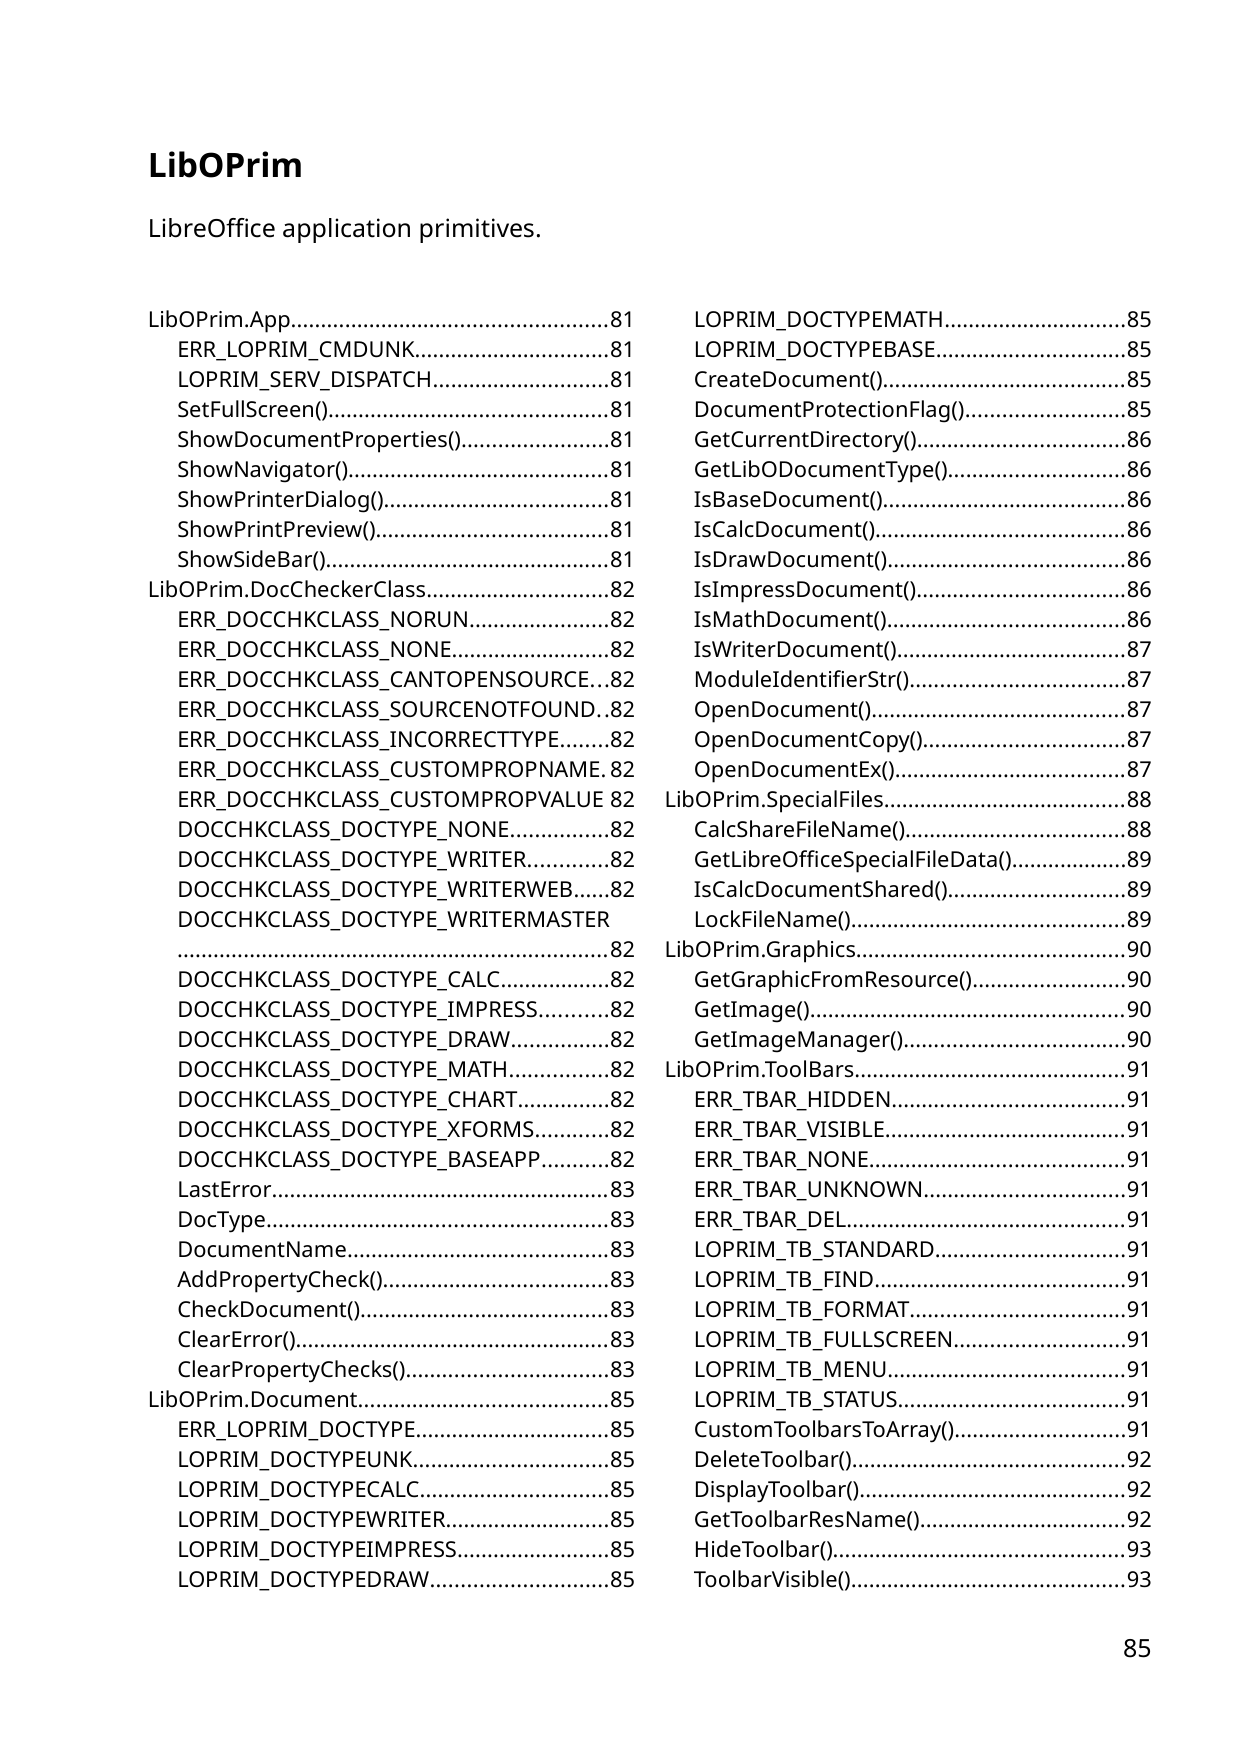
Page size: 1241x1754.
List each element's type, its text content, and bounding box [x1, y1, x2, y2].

text IsWriterDocument() 87 [694, 634, 1152, 664]
text GetCurrentDirectory() 86 [694, 424, 1152, 454]
text LOPRIM_DOCTYPEUNK 85 [177, 1444, 635, 1474]
text DocumentName 83 [177, 1234, 635, 1264]
text LibOPrim.Graphics 90 [664, 934, 1152, 964]
text LOPRIM_TB_MENU 91 [694, 1354, 1152, 1384]
text DOCCHKCLASS_DOCTYPE_IMPRESS 82 [177, 994, 635, 1024]
text ERR_DOCCHKCLASS_CUSTOMPROPNAME 82 [177, 754, 635, 784]
text ToolbarVisible() 93 [694, 1564, 1152, 1594]
text LOPRIM_TB_FULLSCREEN 91 [694, 1324, 1152, 1354]
text ERR_DOCCHKCLASS_CANTOPENSOURCE 82 [177, 664, 635, 694]
text DOCCHKCLASS_DOCTYPE_DRAW 82 [177, 1024, 635, 1054]
text GetLibreOfficeSpecialFileData() 89 [694, 844, 1152, 874]
text GetImageManager() 90 [694, 1024, 1152, 1054]
text DeleteToolbar() 92 [694, 1444, 1152, 1474]
text DOCCHKCLASS_DOCTYPE_WRITER 82 [177, 844, 635, 874]
text ERR_DOCCHKCLASS_INCORRECTTYPE 82 [177, 724, 635, 754]
text ERR_LOPRIM_CMDUNK 81 [177, 334, 635, 364]
text DOCCHKCLASS_DOCTYPE_CHART 82 [177, 1084, 635, 1114]
text LOPRIM_DOCTYPECALC 85 [177, 1474, 635, 1504]
text AddPropertyCheck() 83 [177, 1264, 635, 1294]
text LOPRIM_TB_STANDARD 91 [694, 1234, 1152, 1264]
text ModuleIdentifierStr() 87 [694, 664, 1152, 694]
text LibOPrim.Document 85 [148, 1384, 635, 1414]
text ERR_DOCCHKCLASS_SOURCENOTFOUND 82 [177, 694, 635, 724]
text LOPRIM_SERV_DISPATCH 81 [177, 364, 635, 394]
text GetImage() 90 [694, 994, 1152, 1024]
text ERR_TBAR_NONE 91 [694, 1144, 1152, 1174]
text ERR_TBAR_DEL 91 [694, 1204, 1152, 1234]
text LibOPrim.App 81 [148, 304, 635, 334]
text OpenDocumentCopy() 87 [694, 724, 1152, 754]
text DOCCHKCLASS_DOCTYPE_MATH 82 [177, 1054, 635, 1084]
text GetLibODocumentType() 86 [694, 454, 1152, 484]
text ShowSideBar() 81 [177, 544, 635, 574]
text ERR_TBAR_HIDDEN 91 [694, 1084, 1152, 1114]
text ShowDocumentProperties() 81 [177, 424, 635, 454]
text CustomToolbarsToArray() 91 [694, 1414, 1152, 1444]
text LOPRIM_DOCTYPEBASE 85 [694, 334, 1152, 364]
text LOPRIM_DOCTYPEDRAW 85 [177, 1564, 635, 1594]
text ClearPropertyChecks() 83 [177, 1354, 635, 1384]
text ERR_DOCCHKCLASS_CUSTOMPROPVALUE 82 [177, 784, 635, 814]
text SetFullScreen() 81 [177, 394, 635, 424]
text ShowNavigator() 81 [177, 454, 635, 484]
text LibOPrim.ToolBars 91 [664, 1054, 1152, 1084]
text LOPRIM_DOCTYPEWRITER 85 [177, 1504, 635, 1534]
text LibOPrim.DocCheckerClass 82 [148, 574, 635, 604]
text LockFileName() 89 [694, 904, 1152, 934]
text DisplayToolbar() 92 [694, 1474, 1152, 1504]
text ERR_TBAR_UNKNOWN 91 [694, 1174, 1152, 1204]
text DOCCHKCLASS_DOCTYPE_WRITERMASTER 82 [177, 904, 635, 964]
text DOCCHKCLASS_DOCTYPE_XFORMS 82 [177, 1114, 635, 1144]
text LOPRIM_TB_FORMAT 91 [694, 1294, 1152, 1324]
text CreateDocument() 85 [694, 364, 1152, 394]
text HideToolbar() 93 [694, 1534, 1152, 1564]
text DOCCHKCLASS_DOCTYPE_BASEAPP 82 [177, 1144, 635, 1174]
text DOCCHKCLASS_DOCTYPE_NONE 82 [177, 814, 635, 844]
text LOPRIM_TB_FIND 91 [694, 1264, 1152, 1294]
text ShowPrinterDialog() 81 [177, 484, 635, 514]
text LOPRIM_DOCTYPEMATH 85 [694, 304, 1152, 334]
text ShowPrintPreview() 81 [177, 514, 635, 544]
text LOPRIM_DOCTYPEIMPRESS 85 [177, 1534, 635, 1564]
text DocumentProtectionFlag() 85 [694, 394, 1152, 424]
text IsBaseDocument() 86 [694, 484, 1152, 514]
text CalcShareFileName() 88 [694, 814, 1152, 844]
text CheckDocument() 83 [177, 1294, 635, 1324]
text ERR_TBAR_VISIBLE 91 [694, 1114, 1152, 1144]
text IsImpressDocument() 86 [694, 574, 1152, 604]
subtitle LibOPrim [148, 142, 1152, 188]
text IsMathDocument() 86 [694, 604, 1152, 634]
text ClearError() 83 [177, 1324, 635, 1354]
text IsDrawDocument() 86 [694, 544, 1152, 574]
text LibreOffice application primitives. [148, 211, 1152, 245]
text OpenDocumentEx() 87 [694, 754, 1152, 784]
text DOCCHKCLASS_DOCTYPE_CALC 82 [177, 964, 635, 994]
text GetToolbarResName() 92 [694, 1504, 1152, 1534]
text OpenDocument() 87 [694, 694, 1152, 724]
text IsCalcDocumentShared() 89 [694, 874, 1152, 904]
text GetGraphicFromResource() 90 [694, 964, 1152, 994]
text DocType 83 [177, 1204, 635, 1234]
text ERR_DOCCHKCLASS_NORUN 82 [177, 604, 635, 634]
text ERR_DOCCHKCLASS_NONE 82 [177, 634, 635, 664]
text LastError 83 [177, 1174, 635, 1204]
text ERR_LOPRIM_DOCTYPE 85 [177, 1414, 635, 1444]
text IsCalcDocument() 86 [694, 514, 1152, 544]
text LibOPrim.SpecialFiles 88 [664, 784, 1152, 814]
text LOPRIM_TB_STATUS 91 [694, 1384, 1152, 1414]
text DOCCHKCLASS_DOCTYPE_WRITERWEB 82 [177, 874, 635, 904]
